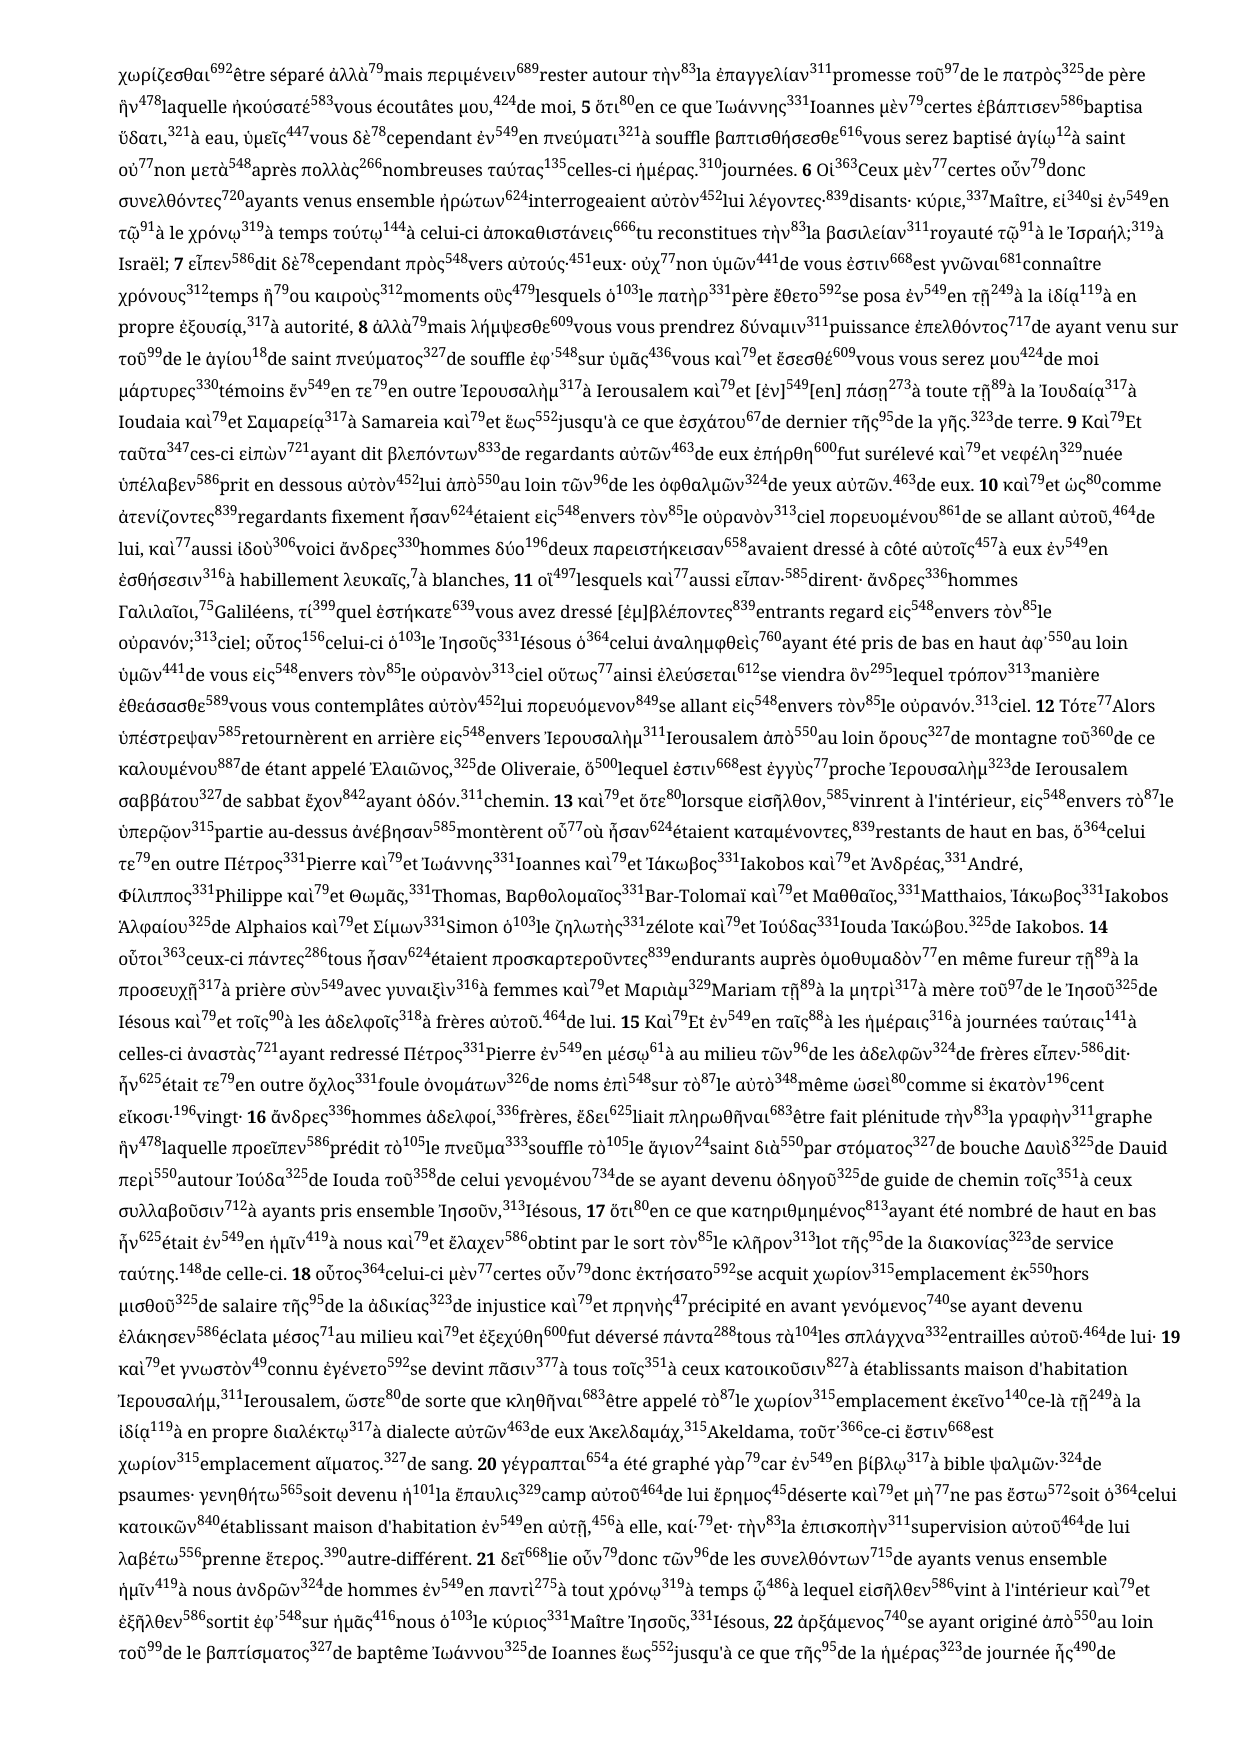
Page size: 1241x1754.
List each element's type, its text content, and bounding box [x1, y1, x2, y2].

text 1 Τὸν85Le μὲν340certes πρῶτον202premier λόγον313discours ἐποιησάμην588je me fis περὶ550autour πάντων,385de tous, ὦ304O Θεόφιλε,337Théophile, ὧν493de lesquels ἤρξατο592se origina ὁ103le Ἰησοῦς331Iésous ποιεῖν689faire τε79en outre καὶ79et διδάσκειν,689enseigner, 2 ἄχρι552jusqu'à l'extrémité ἧς300de laquelle ἡμέρας323de journée ἐντειλάμενος740se ayant commandé τοῖς90à les ἀποστόλοις318à envoyés διὰ550par πνεύματος327de souffle ἁγίου18de saint οὓς479lesquels ἐξελέξατο592se élut ἀνελήμφθη.600fut pris de bas en haut. 3 Οἷς485à Lesquels καὶ77aussi παρέστησεν586dressa à côté ἑαυτὸν528lui-même ζῶντα822vivant μετὰ548après τὸ348ce παθεῖν681souffrir αὐτὸν452lui ἐν549en πολλοῖς276à nombreux τεκμηρίοις,320à preuves, δι᾽550par ἡμερῶν322de journées τεσσεράκοντα188de quarante ὀπτανόμενος867se faisant voir αὐτοῖς457à eux καὶ79et λέγων840disant τὰ347ces περὶ550autour τῆς95de la βασιλείας323de royauté τοῦ97de le θεοῦ·325de Dieu· 4 καὶ79et συναλιζόμενος867se faisant sel ensemble παρήγγειλεν586annonça à côté αὐτοῖς457à eux ἀπὸ550au loin Ἱεροσολύμων326de Ierosolymas μὴ79ne pas χωρίζεσθαι692être séparé ἀλλὰ79mais περιμένειν689rester autour τὴν83la ἐπαγγελίαν311promesse τοῦ97de le πατρὸς325de père ἣν478laquelle ἠκούσατέ583vous écoutâtes μου,424de moi, 5 ὅτι80en ce que Ἰωάννης331Ioannes μὲν79certes ἐβάπτισεν586baptisa ὕδατι,321à eau, ὑμεῖς447vous δὲ78cependant ἐν549en πνεύματι321à souffle βαπτισθήσεσθε616vous serez baptisé ἁγίῳ12à saint οὐ77non μετὰ548après πολλὰς266nombreuses ταύτας135celles-ci ἡμέρας.310journées. 6 Οἱ363Ceux μὲν77certes οὖν79donc συνελθόντες720ayants venus ensemble ἠρώτων624interrogeaient αὐτὸν452lui λέγοντες·839disants· κύριε,337Maître, εἰ340si ἐν549en τῷ91à le χρόνῳ319à temps τούτῳ144à celui-ci ἀποκαθιστάνεις666tu reconstitues τὴν83la βασιλείαν311royauté τῷ91à le Ἰσραήλ;319à Israël; 7 εἶπεν586dit δὲ78cependant πρὸς548vers αὐτούς·451eux· οὐχ77non ὑμῶν441de vous ἐστιν668est γνῶναι681connaître χρόνους312temps ἢ79ou καιροὺς312moments οὓς479lesquels ὁ103le πατὴρ331père ἔθετο592se posa ἐν549en τῇ249à la ἰδίᾳ119à en propre ἐξουσίᾳ,317à autorité, 8 ἀλλὰ79mais λήμψεσθε609vous vous prendrez δύναμιν311puissance ἐπελθόντος717de ayant venu sur τοῦ99de le ἁγίου18de saint πνεύματος327de souffle ἐφ᾽548sur ὑμᾶς436vous καὶ79et ἔσεσθέ609vous vous serez μου424de moi μάρτυρες330témoins ἔν549en τε79en outre Ἰερουσαλὴμ317à Ierousalem καὶ79et [ἐν]549[en] πάσῃ273à toute τῇ89à la Ἰουδαίᾳ317à Ioudaia καὶ79et Σαμαρείᾳ317à Samareia καὶ79et ἕως552jusqu'à ce que ἐσχάτου67de dernier τῆς95de la γῆς.323de terre. 9 Καὶ79Et ταῦτα347ces-ci εἰπὼν721ayant dit βλεπόντων833de regardants αὐτῶν463de eux ἐπήρθη600fut surélevé καὶ79et νεφέλη329nuée ὑπέλαβεν586prit en dessous αὐτὸν452lui ἀπὸ550au loin τῶν96de les ὀφθαλμῶν324de yeux αὐτῶν.463de eux. 10 καὶ79et ὡς80comme ἀτενίζοντες839regardants fixement ἦσαν624étaient εἰς548envers τὸν85le οὐρανὸν313ciel πορευομένου861de se allant αὐτοῦ,464de lui, καὶ77aussi ἰδοὺ306voici ἄνδρες330hommes δύο196deux παρειστήκεισαν658avaient dressé à côté αὐτοῖς457à eux ἐν549en ἐσθήσεσιν316à habillement λευκαῖς,7à blanches, 11 οἳ497lesquels καὶ77aussi εἶπαν·585dirent· ἄνδρες336hommes Γαλιλαῖοι,75Galiléens, τί399quel ἑστήκατε639vous avez dressé [ἐμ]βλέποντες839entrants regard εἰς548envers τὸν85le οὐρανόν;313ciel; οὗτος156celui-ci ὁ103le Ἰησοῦς331Iésous ὁ364celui ἀναλημφθεὶς760ayant été pris de bas en haut ἀφ᾽550au loin ὑμῶν441de vous εἰς548envers τὸν85le οὐρανὸν313ciel οὕτως77ainsi ἐλεύσεται612se viendra ὃν295lequel τρόπον313manière ἐθεάσασθε589vous vous contemplâtes αὐτὸν452lui πορευόμενον849se allant εἰς548envers τὸν85le οὐρανόν.313ciel. 12 Τότε77Alors ὑπέστρεψαν585retournèrent en arrière εἰς548envers Ἰερουσαλὴμ311Ierousalem ἀπὸ550au loin ὄρους327de montagne τοῦ360de ce καλουμένου887de étant appelé Ἐλαιῶνος,325de Oliveraie, ὅ500lequel ἐστιν668est ἐγγὺς77proche Ἰερουσαλὴμ323de Ierousalem σαββάτου327de sabbat ἔχον842ayant ὁδόν.311chemin. 13 καὶ79et ὅτε80lorsque εἰσῆλθον,585vinrent à l'intérieur, εἰς548envers τὸ87le ὑπερῷον315partie au-dessus ἀνέβησαν585montèrent οὗ77où ἦσαν624étaient καταμένοντες,839restants de haut en bas, ὅ364celui τε79en outre Πέτρος331Pierre καὶ79et Ἰωάννης331Ioannes καὶ79et Ἰάκωβος331Iakobos καὶ79et Ἀνδρέας,331André, Φίλιππος331Philippe καὶ79et Θωμᾶς,331Thomas, Βαρθολομαῖος331Bar-Tolomaï καὶ79et Μαθθαῖος,331Matthaios, Ἰάκωβος331Iakobos Ἁλφαίου325de Alphaios καὶ79et Σίμων331Simon ὁ103le ζηλωτὴς331zélote καὶ79et Ἰούδας331Iouda Ἰακώβου.325de Iakobos. 14 οὗτοι363ceux-ci πάντες286tous ἦσαν624étaient προσκαρτεροῦντες839endurants auprès ὁμοθυμαδὸν77en même fureur τῇ89à la προσευχῇ317à prière σὺν549avec γυναιξὶν316à femmes καὶ79et Μαριὰμ329Mariam τῇ89à la μητρὶ317à mère τοῦ97de le Ἰησοῦ325de Iésous καὶ79et τοῖς90à les ἀδελφοῖς318à frères αὐτοῦ.464de lui. 15 Καὶ79Et ἐν549en ταῖς88à les ἡμέραις316à journées ταύταις141à celles-ci ἀναστὰς721ayant redressé Πέτρος331Pierre ἐν549en μέσῳ61à au milieu τῶν96de les ἀδελφῶν324de frères εἶπεν·586dit· ἦν625était τε79en outre ὄχλος331foule ὀνομάτων326de noms ἐπὶ548sur τὸ87le αὐτὸ348même ὡσεὶ80comme si ἑκατὸν196cent εἴκοσι·196vingt· 16 ἄνδρες336hommes ἀδελφοί,336frères, ἔδει625liait πληρωθῆναι683être fait plénitude τὴν83la γραφὴν311graphe ἣν478laquelle προεῖπεν586prédit τὸ105le πνεῦμα333souffle τὸ105le ἅγιον24saint διὰ550par στόματος327de bouche Δαυὶδ325de Dauid περὶ550autour Ἰούδα325de Iouda τοῦ358de celui γενομένου734de se ayant devenu ὁδηγοῦ325de guide de chemin τοῖς351à ceux συλλαβοῦσιν712à ayants pris ensemble Ἰησοῦν,313Iésous, 17 ὅτι80en ce que κατηριθμημένος813ayant été nombré de haut en bas ἦν625était ἐν549en ἡμῖν419à nous καὶ79et ἔλαχεν586obtint par le sort τὸν85le κλῆρον313lot τῆς95de la διακονίας323de service ταύτης.148de celle-ci. 18 οὗτος364celui-ci μὲν77certes οὖν79donc ἐκτήσατο592se acquit χωρίον315emplacement ἐκ550hors μισθοῦ325de salaire τῆς95de la ἀδικίας323de injustice καὶ79et πρηνὴς47précipité en avant γενόμενος740se ayant devenu ἐλάκησεν586éclata μέσος71au milieu καὶ79et ἐξεχύθη600fut déversé πάντα288tous τὰ104les σπλάγχνα332entrailles αὐτοῦ·464de lui· 19 καὶ79et γνωστὸν49connu ἐγένετο592se devint πᾶσιν377à tous τοῖς351à ceux κατοικοῦσιν827à établissants maison d'habitation Ἰερουσαλήμ,311Ierousalem, ὥστε80de sorte que κληθῆναι683être appelé τὸ87le χωρίον315emplacement ἐκεῖνο140ce-là τῇ249à la ἰδίᾳ119à en propre διαλέκτῳ317à dialecte αὐτῶν463de eux Ἁκελδαμάχ,315Akeldama, τοῦτ᾽366ce-ci ἔστιν668est χωρίον315emplacement αἵματος.327de sang. 20 γέγραπται654a été graphé γὰρ79car ἐν549en βίβλῳ317à bible ψαλμῶν·324de psaumes· γενηθήτω565soit devenu ἡ101la ἔπαυλις329camp αὐτοῦ464de lui ἔρημος45déserte καὶ79et μὴ77ne pas ἔστω572soit ὁ364celui κατοικῶν840établissant maison d'habitation ἐν549en αὐτῇ,456à elle, καί·79et· τὴν83la ἐπισκοπὴν311supervision αὐτοῦ464de lui λαβέτω556prenne ἕτερος.390autre-différent. 21 δεῖ668lie οὖν79donc τῶν96de les συνελθόντων715de ayants venus ensemble ἡμῖν419à nous ἀνδρῶν324de hommes ἐν549en παντὶ275à tout χρόνῳ319à temps ᾧ486à lequel εἰσῆλθεν586vint à l'intérieur καὶ79et ἐξῆλθεν586sortit ἐφ᾽548sur ἡμᾶς416nous ὁ103le κύριος331Maître Ἰησοῦς,331Iésous, 22 ἀρξάμενος740se ayant originé ἀπὸ550au loin τοῦ99de le βαπτίσματος327de baptême Ἰωάννου325de Ioannes ἕως552jusqu'à ce que τῆς95de la ἡμέρας323de journée ἧς490de laquelle ἀνελήμφθη600fut pris de bas en haut ἀφ᾽550au loin ἡμῶν,423de nous, μάρτυρα313témoin τῆς95de la ἀναστάσεως323de redressement αὐτοῦ464de lui σὺν549avec ἡμῖν419à nous γενέσθαι682se devenir ἕνα53un τούτων.357de ceux-ci. 23 Καὶ79Et ἔστησαν585dressèrent δύο,52deux, Ἰωσὴφ313Ioseph τὸν346celui καλούμενον875étant appelé Βαρσαββᾶν313Bar-Sabbas ὃς498lequel ἐπεκλήθη600fut surnommé Ἰοῦστος,331Ioustos, καὶ79et Μαθθίαν.313Matthias. 24 καὶ79et προσευξάμενοι739se ayants priés εἶπαν·585dirent· σὺ448toi κύριε337Maître καρδιογνῶστα337connaisseur de coeur πάντων,383de tous, ἀνάδειξον554montre de bas en haut ὃν480lequel ἐξελέξω590tu te élus ἐκ550hors τούτων149de ceux-ci τῶν96de les δύο64de deux ἕνα53un 25 λαβεῖν681prendre τὸν85le τόπον313lieu τῆς95de la διακονίας323de service ταύτης148de celle-ci καὶ79et ἀποστολῆς323de envoi ἀφ᾽550au loin ἧς490de laquelle παρέβη586transgressa Ἰούδας331Iouda πορευθῆναι683être allé εἰς548envers τὸν245le τόπον313lieu τὸν85le ἴδιον.115en propre. 26 καὶ79et ἔδωκαν585donnèrent κλήρους312lots αὐτοῖς457à eux καὶ79et ἔπεσεν586tomba ὁ103le κλῆρος331lot ἐπὶ548sur Μαθθίαν313Matthias καὶ79et συγκατεψηφίσθη600fut compté de haut en bas avec μετὰ550avec τῶν96de les ἕνδεκα190de onze ἀποστόλων.324de envoyés. [118, 59, 1181, 1665]
